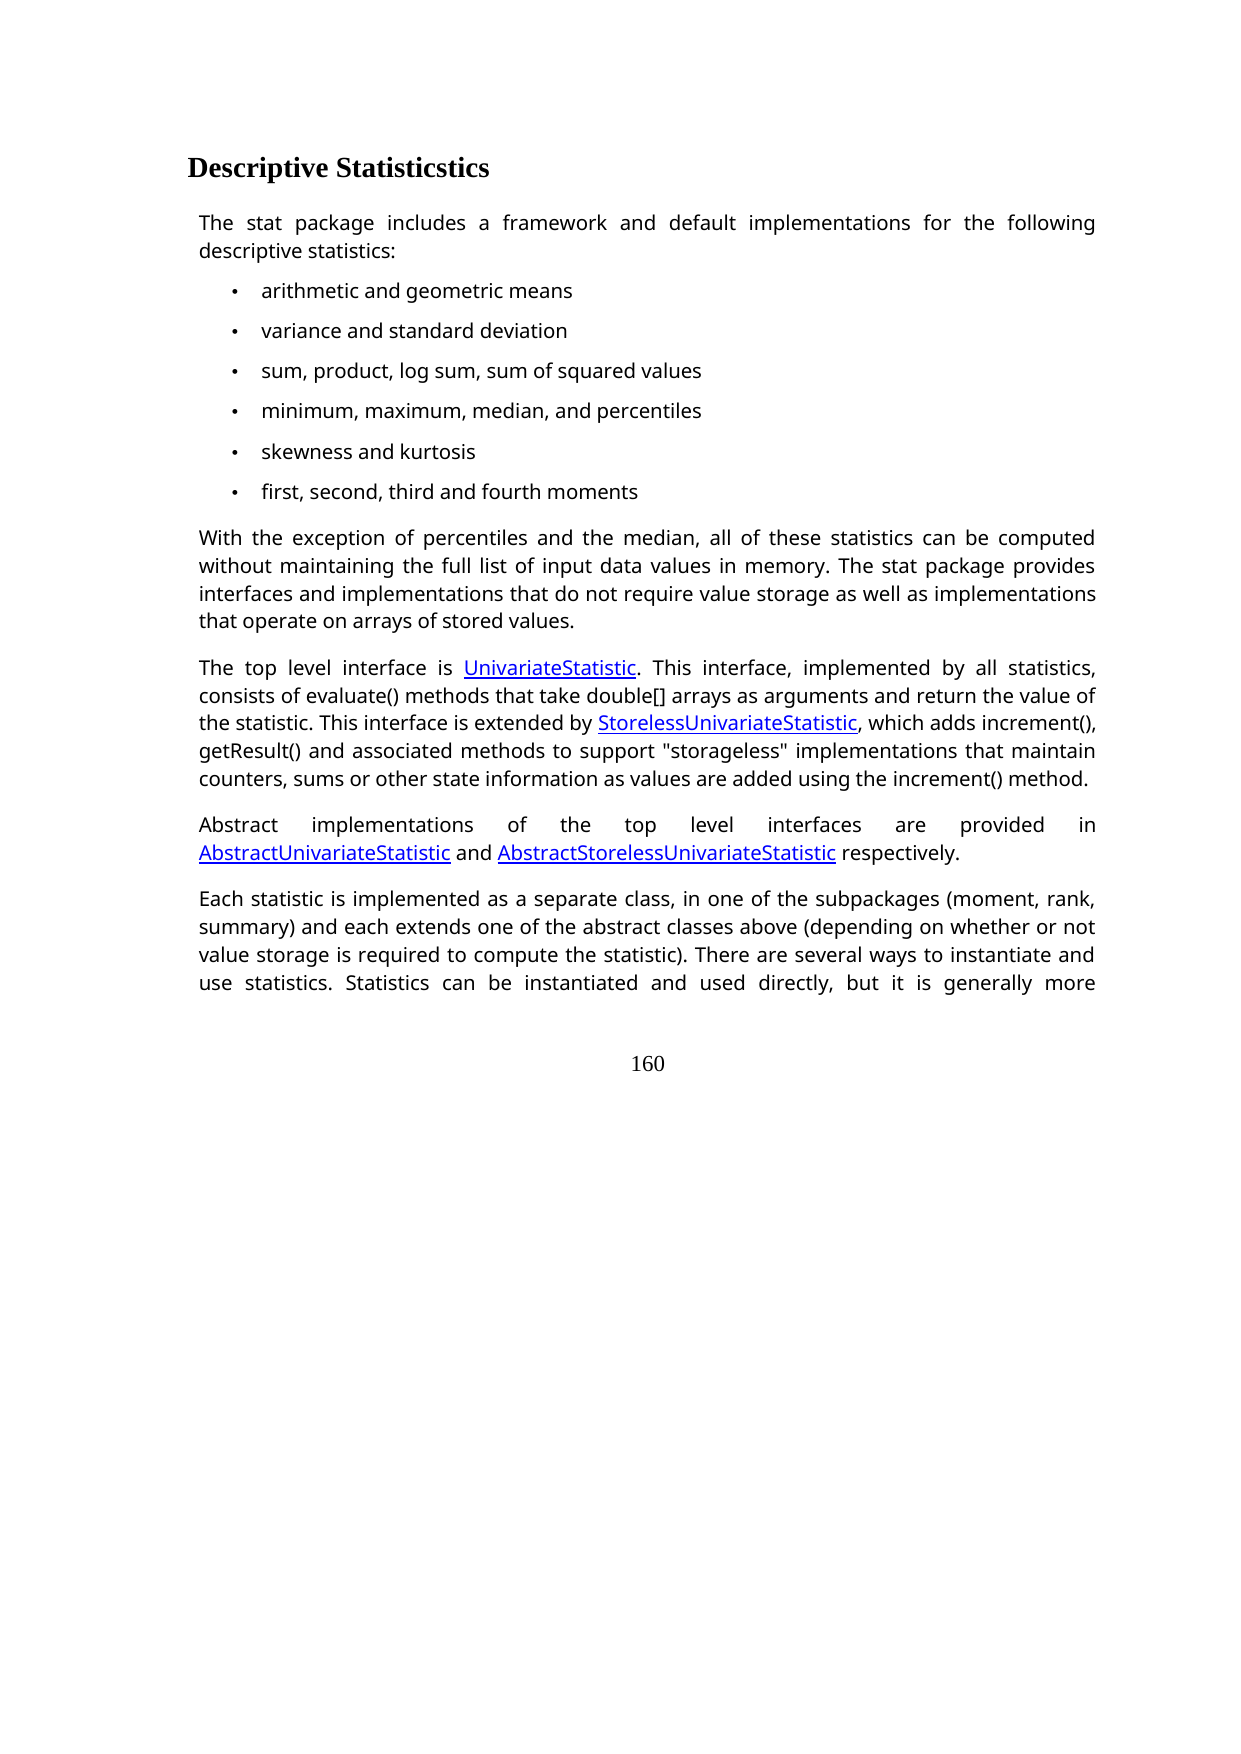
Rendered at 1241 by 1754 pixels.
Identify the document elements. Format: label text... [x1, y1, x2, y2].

list arithmetic and geometric means [232, 276, 1108, 304]
text Each statistic is implemented as a separate class, in one of the subpackages (moment, rank, summary) and each extends one of the abstract classes above (depending on whether or not value storage is required to compute the statistic). There are several ways to instantiate and use statistics. Statistics can be instantiated and used directly, but it is generally more [198, 885, 1097, 996]
text With the exception of percentiles and the median, all of these statistics can be computed without maintaining the full list of input data values in memory. The stat package provides interfaces and implementations that do not require value storage as well as implementations that operate on arrays of stored values. [198, 524, 1097, 635]
list variance and standard deviation [232, 317, 1108, 344]
text The stat package includes a framework and default implementations for the following descriptive statistics: [198, 208, 1097, 264]
text The top level interface is UnivariateStatistic. This interface, implemented by all statistics, consists of evaluate() methods that take double[] arrays as arguments and return the value of the statistic. This interface is extended by StorelessUnivariateStatistic, which adds increment(), getResult() and associated methods to support "storageless" implementations that maintain counters, sums or other state information as values are added using the increment() method. [198, 653, 1097, 792]
list skewness and kurtosis [232, 437, 1108, 465]
list minimum, maximum, median, and percentiles [232, 397, 1108, 425]
list sum, product, log sum, sum of squared values [232, 357, 1108, 384]
list first, second, third and fourth moments [232, 477, 1108, 505]
subtitle Descriptive Statisticstics [187, 150, 1108, 183]
text Abstract implementations of the top level interfaces are provided in AbstractUnivariateStatistic and AbstractStorelessUnivariateStatistic respectively. [198, 811, 1097, 866]
